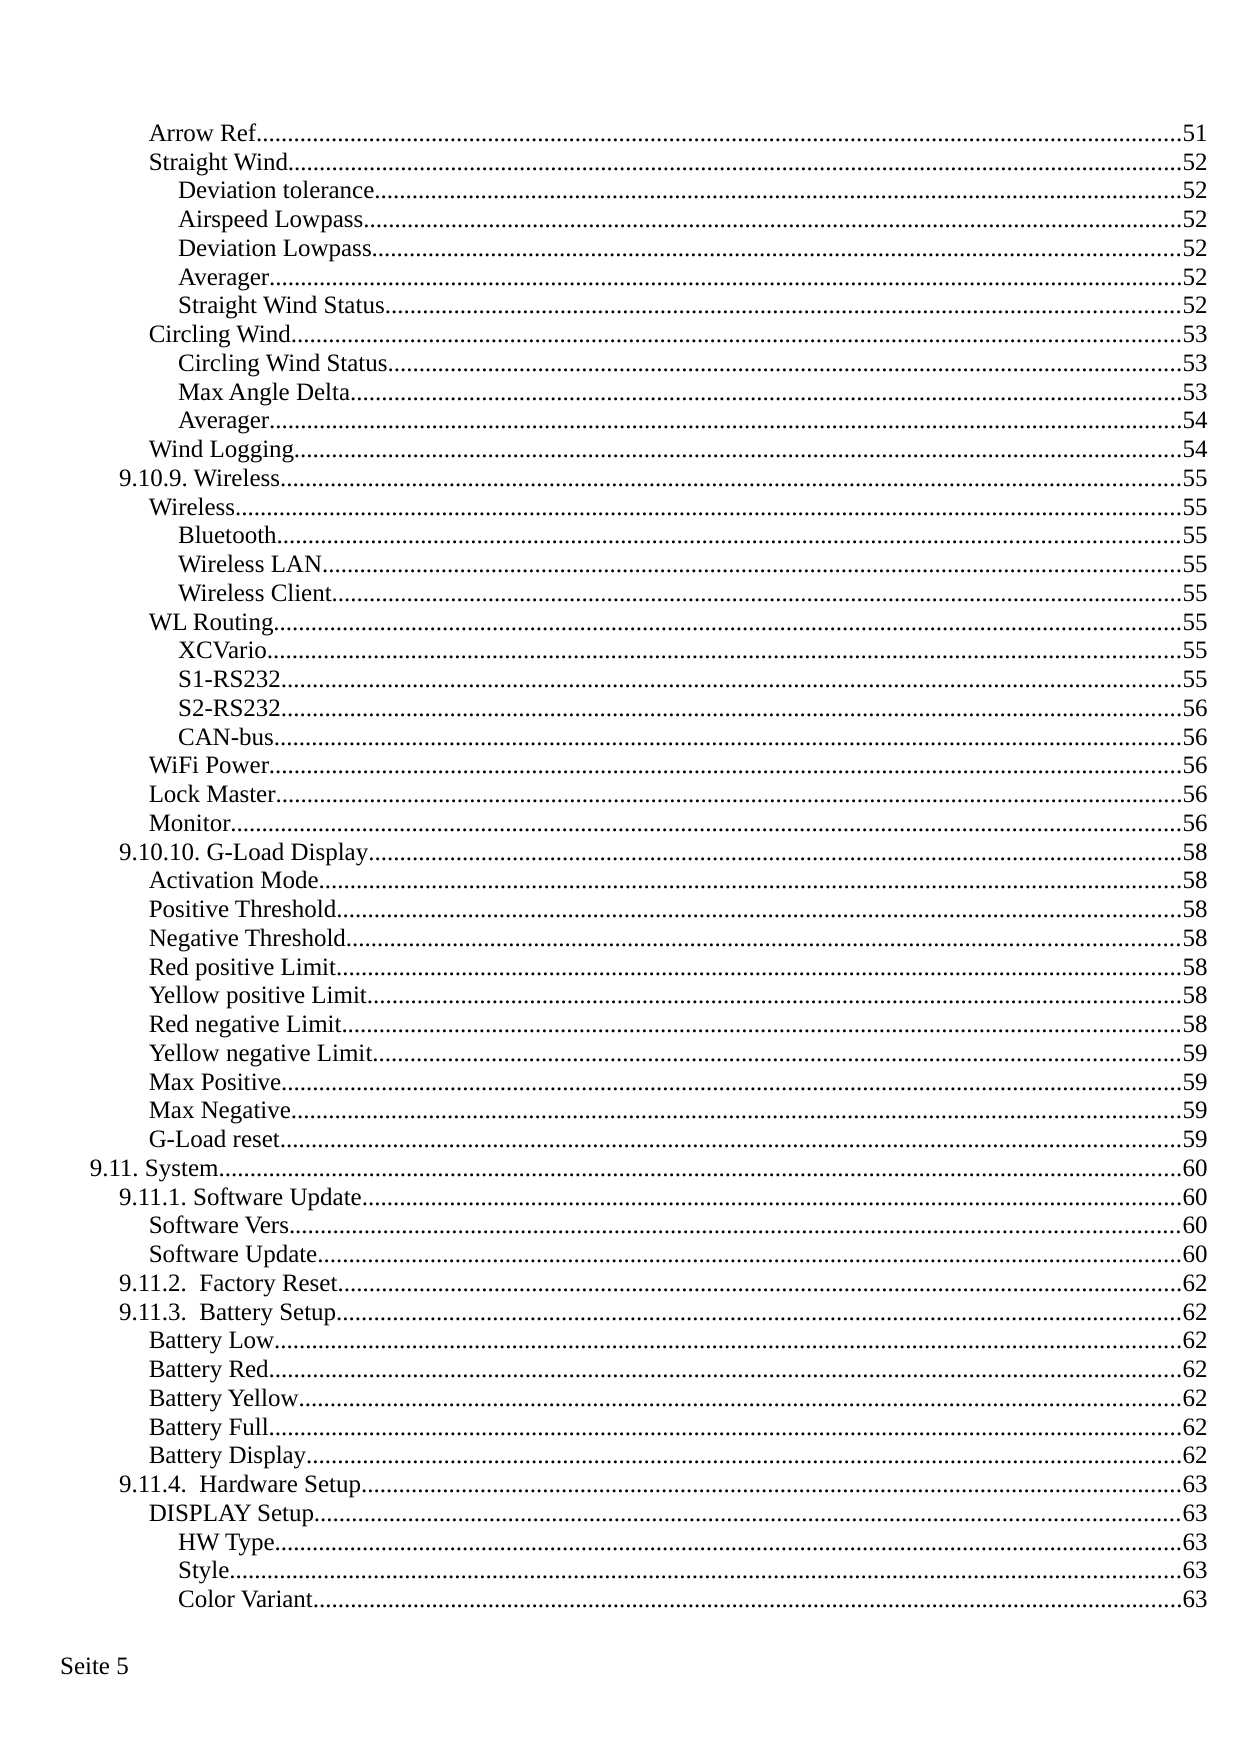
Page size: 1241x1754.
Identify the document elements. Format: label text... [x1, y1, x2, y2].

text 9.11.4. Hardware Setup 63 [119, 1469, 1207, 1498]
text 9.10.9. Wireless 55 [119, 463, 1207, 492]
text Wind Logging 54 [148, 434, 1207, 463]
text Bluetooth 55 [178, 521, 1207, 549]
text Wireless Client 55 [178, 578, 1207, 607]
text Battery Red 62 [148, 1354, 1207, 1383]
text WL Routing 55 [148, 607, 1207, 636]
text Averager 52 [178, 262, 1207, 291]
text Circling Wind Status 53 [178, 348, 1207, 377]
text 9.10.10. G-Load Display 58 [119, 837, 1207, 866]
text Software Vers. 60 [148, 1211, 1207, 1239]
text 9.11.1. Software Update 60 [119, 1182, 1207, 1211]
text Activation Mode 58 [148, 866, 1207, 894]
text Straight Wind Status 52 [178, 291, 1207, 319]
text Battery Yellow 62 [148, 1383, 1207, 1412]
text Lock Master 56 [148, 779, 1207, 808]
text Airspeed Lowpass 52 [178, 204, 1207, 233]
text Wireless 55 [148, 492, 1207, 521]
text S1-RS232 55 [178, 664, 1207, 693]
text 9.11.3. Battery Setup 62 [119, 1297, 1207, 1326]
text Negative Threshold 58 [148, 923, 1207, 952]
text Style 63 [178, 1556, 1207, 1584]
text Averager 54 [178, 406, 1207, 434]
text Deviation tolerance 52 [178, 176, 1207, 204]
text Yellow negative Limit 59 [148, 1038, 1207, 1067]
text HW Type 63 [178, 1527, 1207, 1556]
text Battery Full 62 [148, 1412, 1207, 1441]
text Max Angle Delta 53 [178, 377, 1207, 406]
text Battery Low 62 [148, 1326, 1207, 1354]
text Monitor 56 [148, 808, 1207, 837]
text DISPLAY Setup 63 [148, 1498, 1207, 1527]
text Red negative Limit. 58 [148, 1009, 1207, 1038]
text CAN-bus 56 [178, 722, 1207, 751]
text Deviation Lowpass 52 [178, 233, 1207, 262]
text WiFi Power 56 [148, 751, 1207, 779]
text Arrow Ref 51 [148, 118, 1207, 147]
text Circling Wind 53 [148, 319, 1207, 348]
text 9.11. System 60 [89, 1153, 1207, 1182]
text Software Update 60 [148, 1239, 1207, 1268]
text Straight Wind 52 [148, 147, 1207, 176]
text Max Positive 59 [148, 1067, 1207, 1096]
text G-Load reset 59 [148, 1124, 1207, 1153]
text Battery Display 62 [148, 1441, 1207, 1469]
text XCVario 55 [178, 636, 1207, 664]
text Color Variant 63 [178, 1584, 1207, 1613]
text 9.11.2. Factory Reset 62 [119, 1268, 1207, 1297]
text Max Negative 59 [148, 1096, 1207, 1124]
text Positive Threshold 58 [148, 894, 1207, 923]
text S2-RS232 56 [178, 693, 1207, 722]
text Yellow positive Limit 58 [148, 981, 1207, 1009]
text Wireless LAN 55 [178, 549, 1207, 578]
text Red positive Limit 58 [148, 952, 1207, 981]
